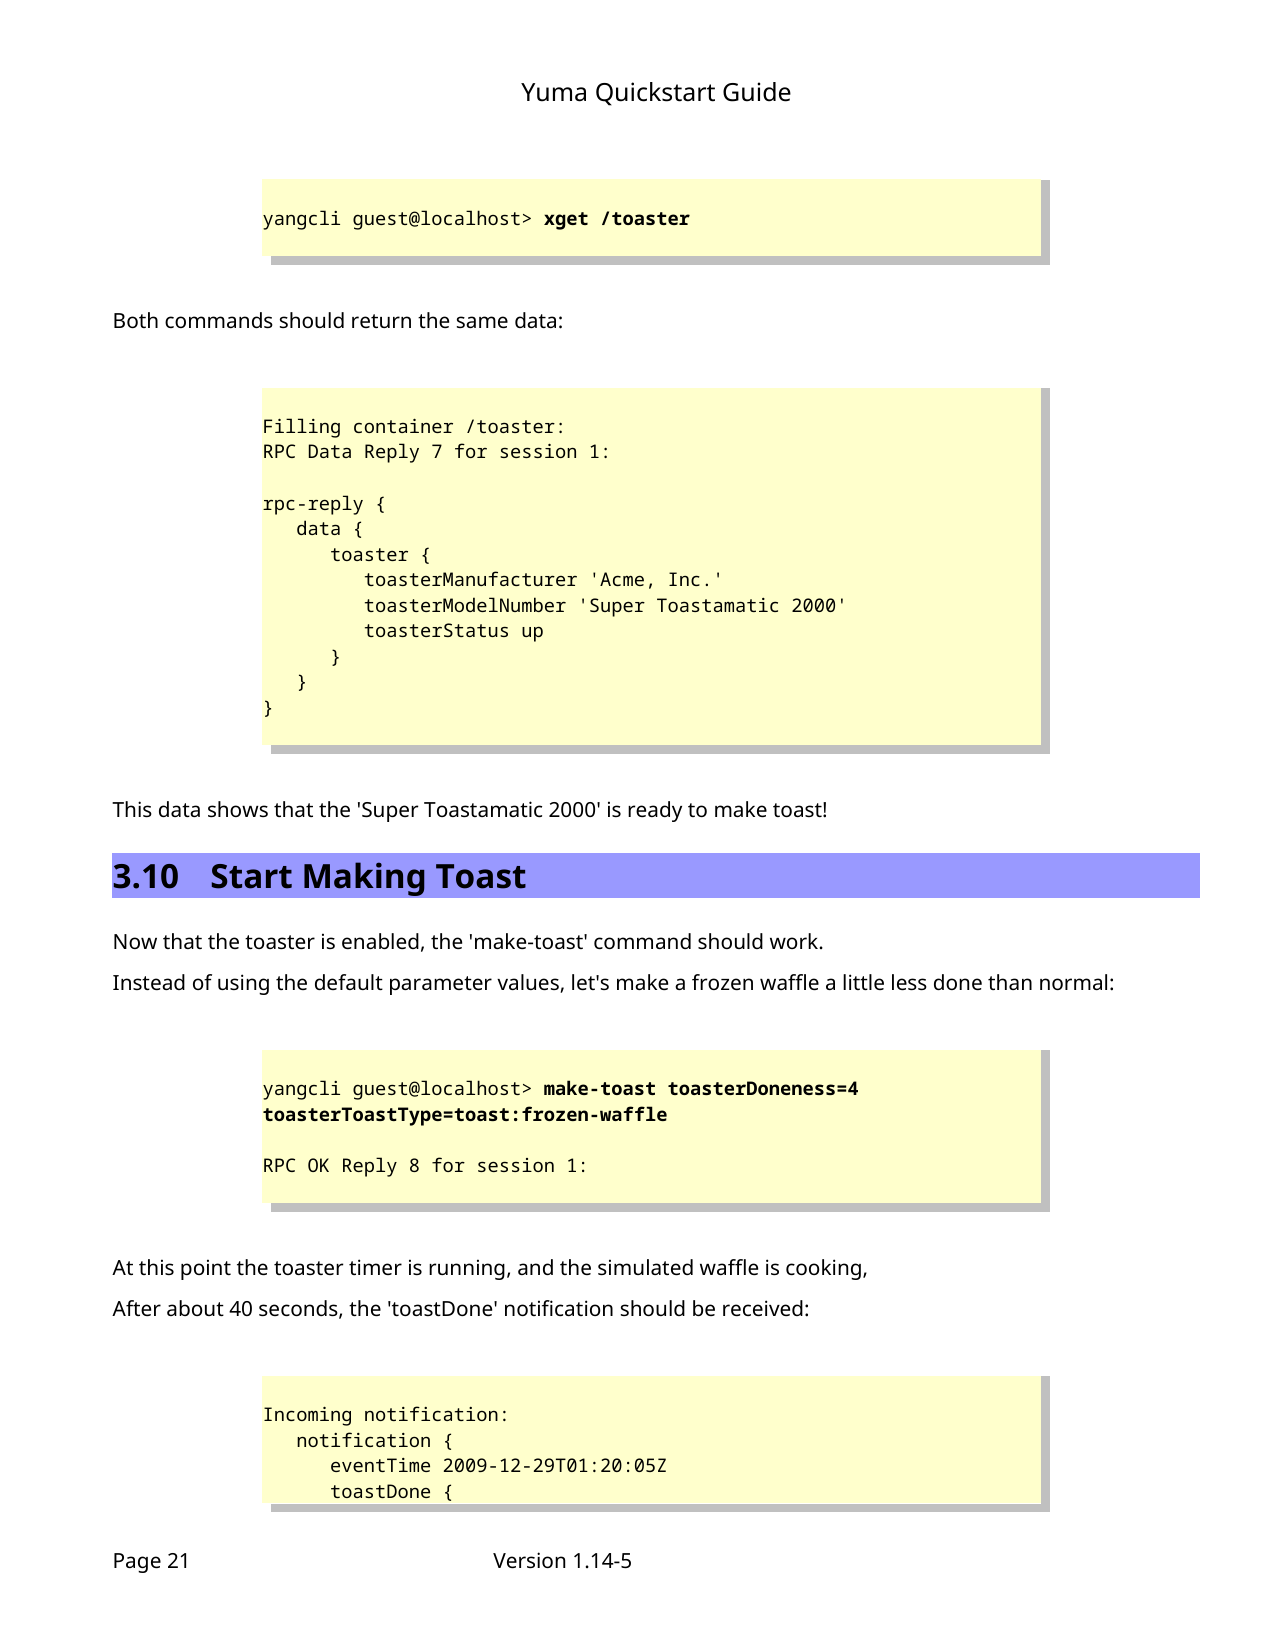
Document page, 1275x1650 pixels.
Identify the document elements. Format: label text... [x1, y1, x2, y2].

text Now that the toaster is enabled, the 'make-toast' command should work. [112, 927, 1200, 956]
text RPC OK Reply 8 for session 1: [262, 1152, 1041, 1178]
text yangcli guest@localhost> make-toast toasterDoneness=4 toasterToastType=toast:frozen-waffle [262, 1076, 1041, 1127]
text toasterManufacturer 'Acme, Inc.' [262, 566, 1041, 592]
text toastDone { [262, 1478, 1041, 1503]
text Incoming notification: [262, 1401, 1041, 1427]
text At this point the toaster timer is running, and the simulated waffle is cooking, [112, 1253, 1200, 1281]
text Filling container /toaster: [262, 413, 1041, 439]
text After about 40 seconds, the 'toastDone' notification should be received: [112, 1294, 1200, 1322]
subtitle Start Making Toast [112, 853, 1200, 898]
text notification { [262, 1427, 1041, 1452]
text data { [262, 515, 1041, 541]
text } [262, 668, 1041, 694]
text toasterModelNumber 'Super Toastamatic 2000' [262, 592, 1041, 617]
text RPC Data Reply 7 for session 1: [262, 439, 1041, 464]
text } [262, 643, 1041, 668]
text Instead of using the default parameter values, let's make a frozen waffle a little less done than normal: [112, 968, 1200, 997]
text toasterStatus up [262, 617, 1041, 643]
text } [262, 694, 1041, 719]
text This data shows that the 'Super Toastamatic 2000' is ready to make toast! [112, 795, 1200, 823]
text Both commands should return the same data: [112, 306, 1200, 334]
text rpc-reply { [262, 490, 1041, 515]
text toaster { [262, 541, 1041, 566]
text eventTime 2009-12-29T01:20:05Z [262, 1452, 1041, 1478]
text yangcli guest@localhost> xget /toaster [262, 205, 1041, 231]
